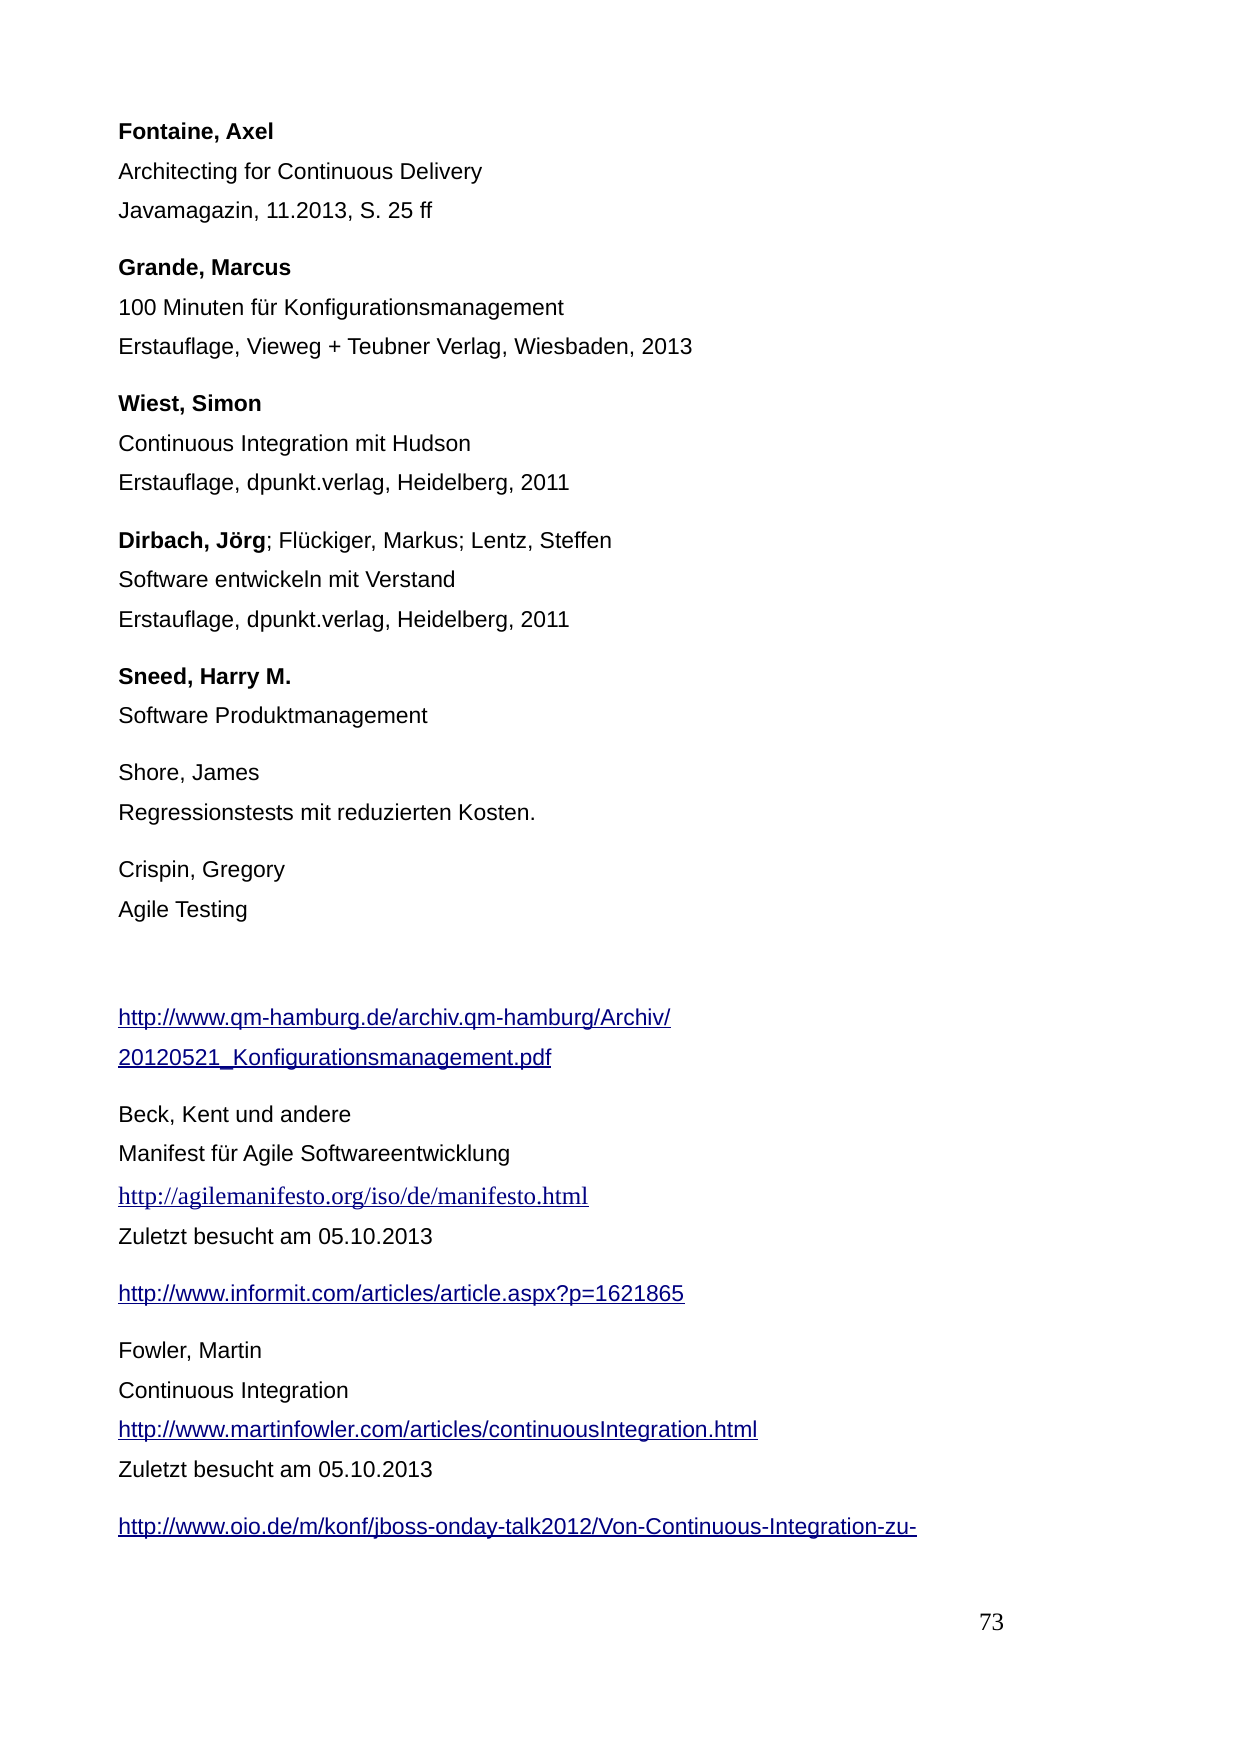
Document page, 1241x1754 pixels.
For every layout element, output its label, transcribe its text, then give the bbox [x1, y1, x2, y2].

text Dirbach, Jörg; Flückiger, Markus; Lentz, Steffen Software entwickeln mit Verstand Erstauflage, dpunkt.verlag, Heidelberg, 2011 [118, 527, 1004, 632]
text Beck, Kent und andere Manifest für Agile Softwareentwicklung http://agilemanifesto.org/iso/de/manifesto.html Zuletzt besucht am 05.10.2013 [118, 1101, 1004, 1249]
text Grande, Marcus 100 Minuten für Konfigurationsmanagement Erstauflage, Vieweg + Teubner Verlag, Wiesbaden, 2013 [118, 254, 1004, 359]
text http://www.qm-hamburg.de/archiv.qm-hamburg/Archiv/20120521_Konfigurationsmanagement.pdf [118, 1004, 1004, 1070]
text Fontaine, Axel Architecting for Continuous Delivery Javamagazin, 11.2013, S. 25 ff [118, 118, 1004, 223]
text Crispin, Gregory Agile Testing [118, 856, 1004, 922]
text Wiest, Simon Continuous Integration mit Hudson Erstauflage, dpunkt.verlag, Heidelberg, 2011 [118, 390, 1004, 496]
text http://www.oio.de/m/konf/jboss-onday-talk2012/Von-Continuous-Integration-zu- [118, 1513, 1004, 1539]
text Fowler, Martin Continuous Integration http://www.martinfowler.com/articles/continuousIntegration.html Zuletzt besucht am 05.10.2013 [118, 1337, 1004, 1482]
text http://www.informit.com/articles/article.aspx?p=1621865 [118, 1280, 1004, 1306]
text Shore, James Regressionstests mit reduzierten Kosten. [118, 759, 1004, 825]
text Sneed, Harry M. Software Produktmanagement [118, 663, 1004, 728]
